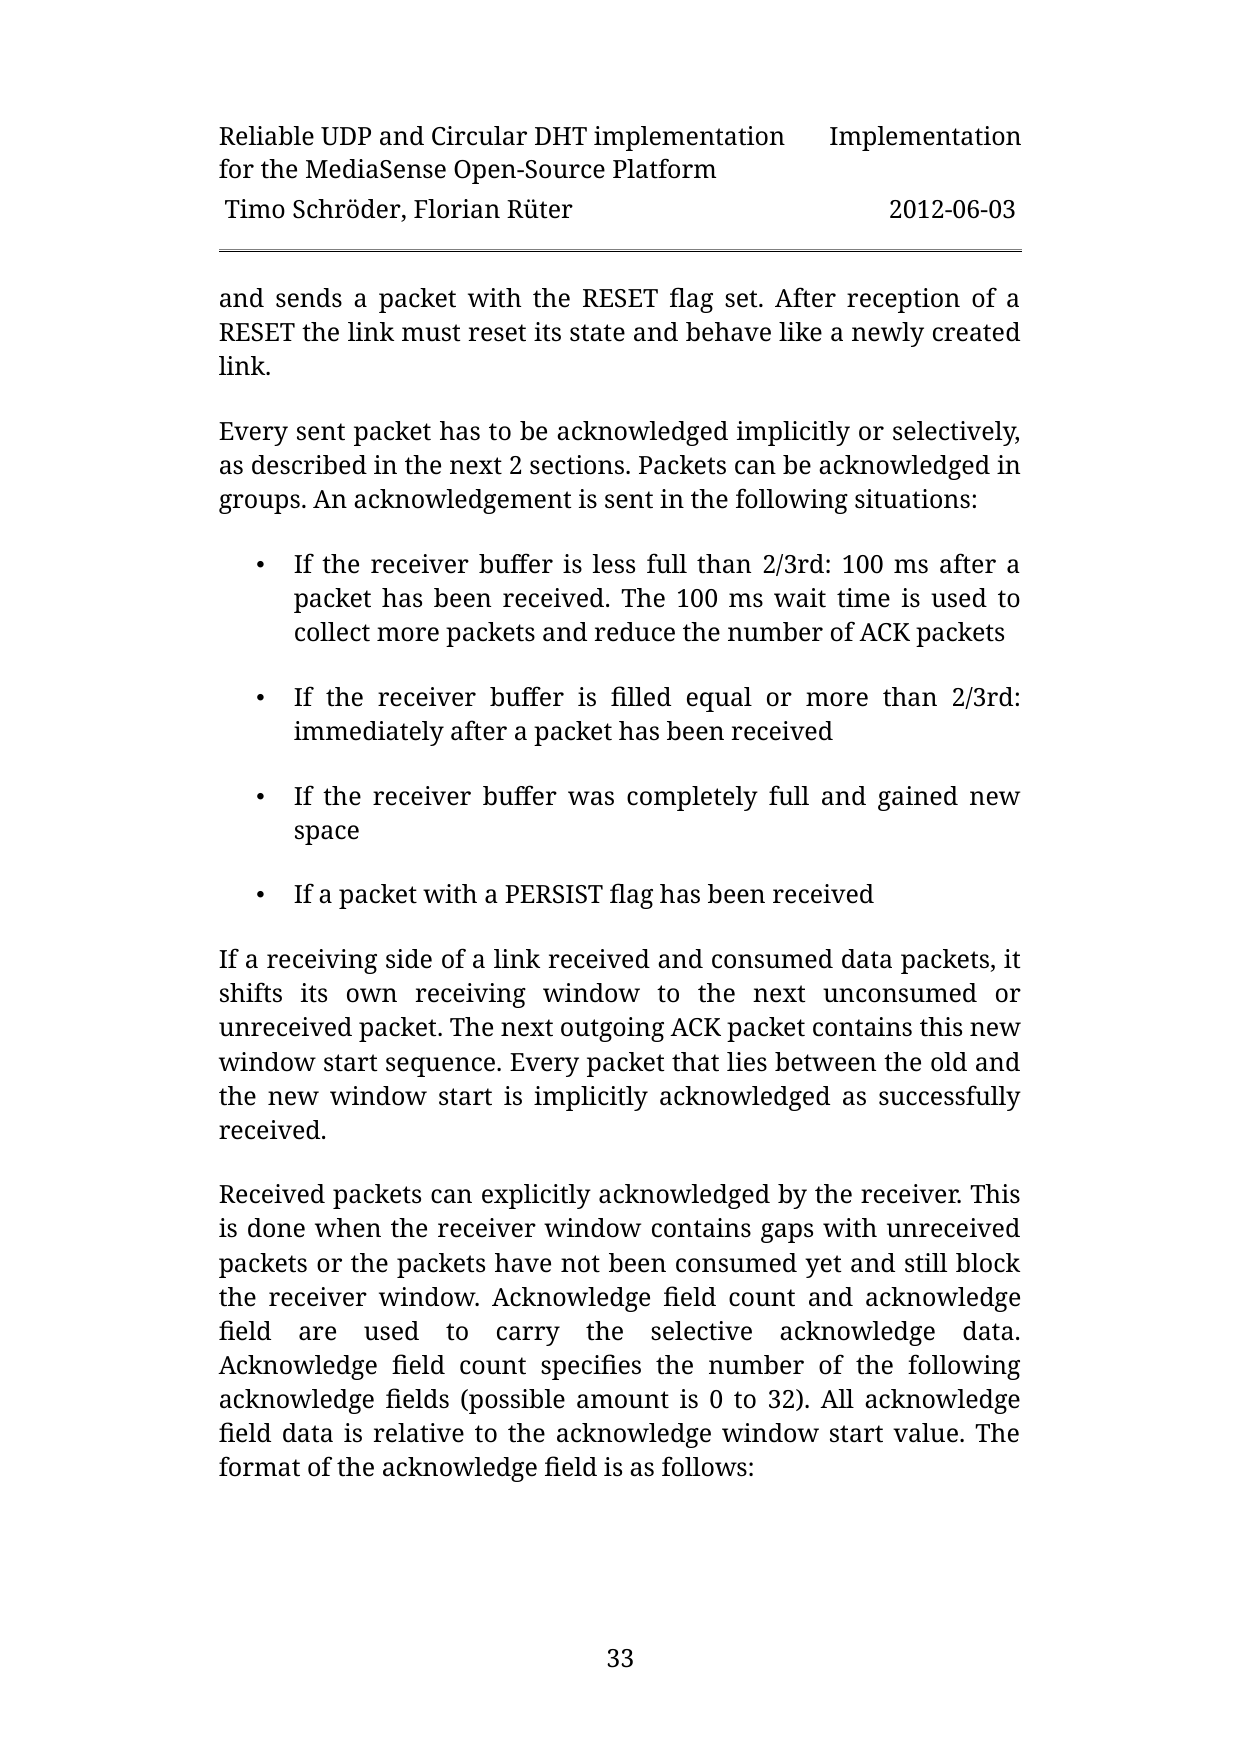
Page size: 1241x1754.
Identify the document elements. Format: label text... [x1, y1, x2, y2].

list If the receiver buffer was completely full and gained new space [256, 778, 1022, 846]
list If the receiver buffer is less full than 2/3rd: 100 ms after a packet has been received. The 100 ms wait time is used to collect more packets and reduce the number of ACK packets [256, 547, 1022, 649]
text and sends a packet with the RESET flag set. After reception of a RESET the link must reset its state and behave like a newly created link. [218, 281, 1022, 383]
list If the receiver buffer is filled equal or more than 2/3rd: immediately after a packet has been received [256, 679, 1022, 748]
text Every sent packet has to be acknowledged implicitly or selectively, as described in the next 2 sections. Packets can be acknowledged in groups. An acknowledgement is sent in the following situations: [218, 414, 1022, 516]
list If a packet with a PERSIST flag has been received [256, 877, 1022, 911]
text Received packets can explicitly acknowledged by the receiver. This is done when the receiver window contains gaps with unreceived packets or the packets have not been consumed yet and still block the receiver window. Acknowledge field count and acknowledge field are used to carry the selective acknowledge data. Acknowledge field count specifies the number of the following acknowledge fields (possible amount is 0 to 32). All acknowledge field data is relative to the acknowledge window start value. The format of the acknowledge field is as follows: [218, 1177, 1022, 1484]
text If a receiving side of a link received and consumed data packets, it shifts its own receiving window to the next unconsumed or unreceived packet. The next outgoing ACK packet contains this new window start sequence. Every packet that lies between the old and the new window start is implicitly acknowledged as successfully received. [218, 942, 1022, 1146]
